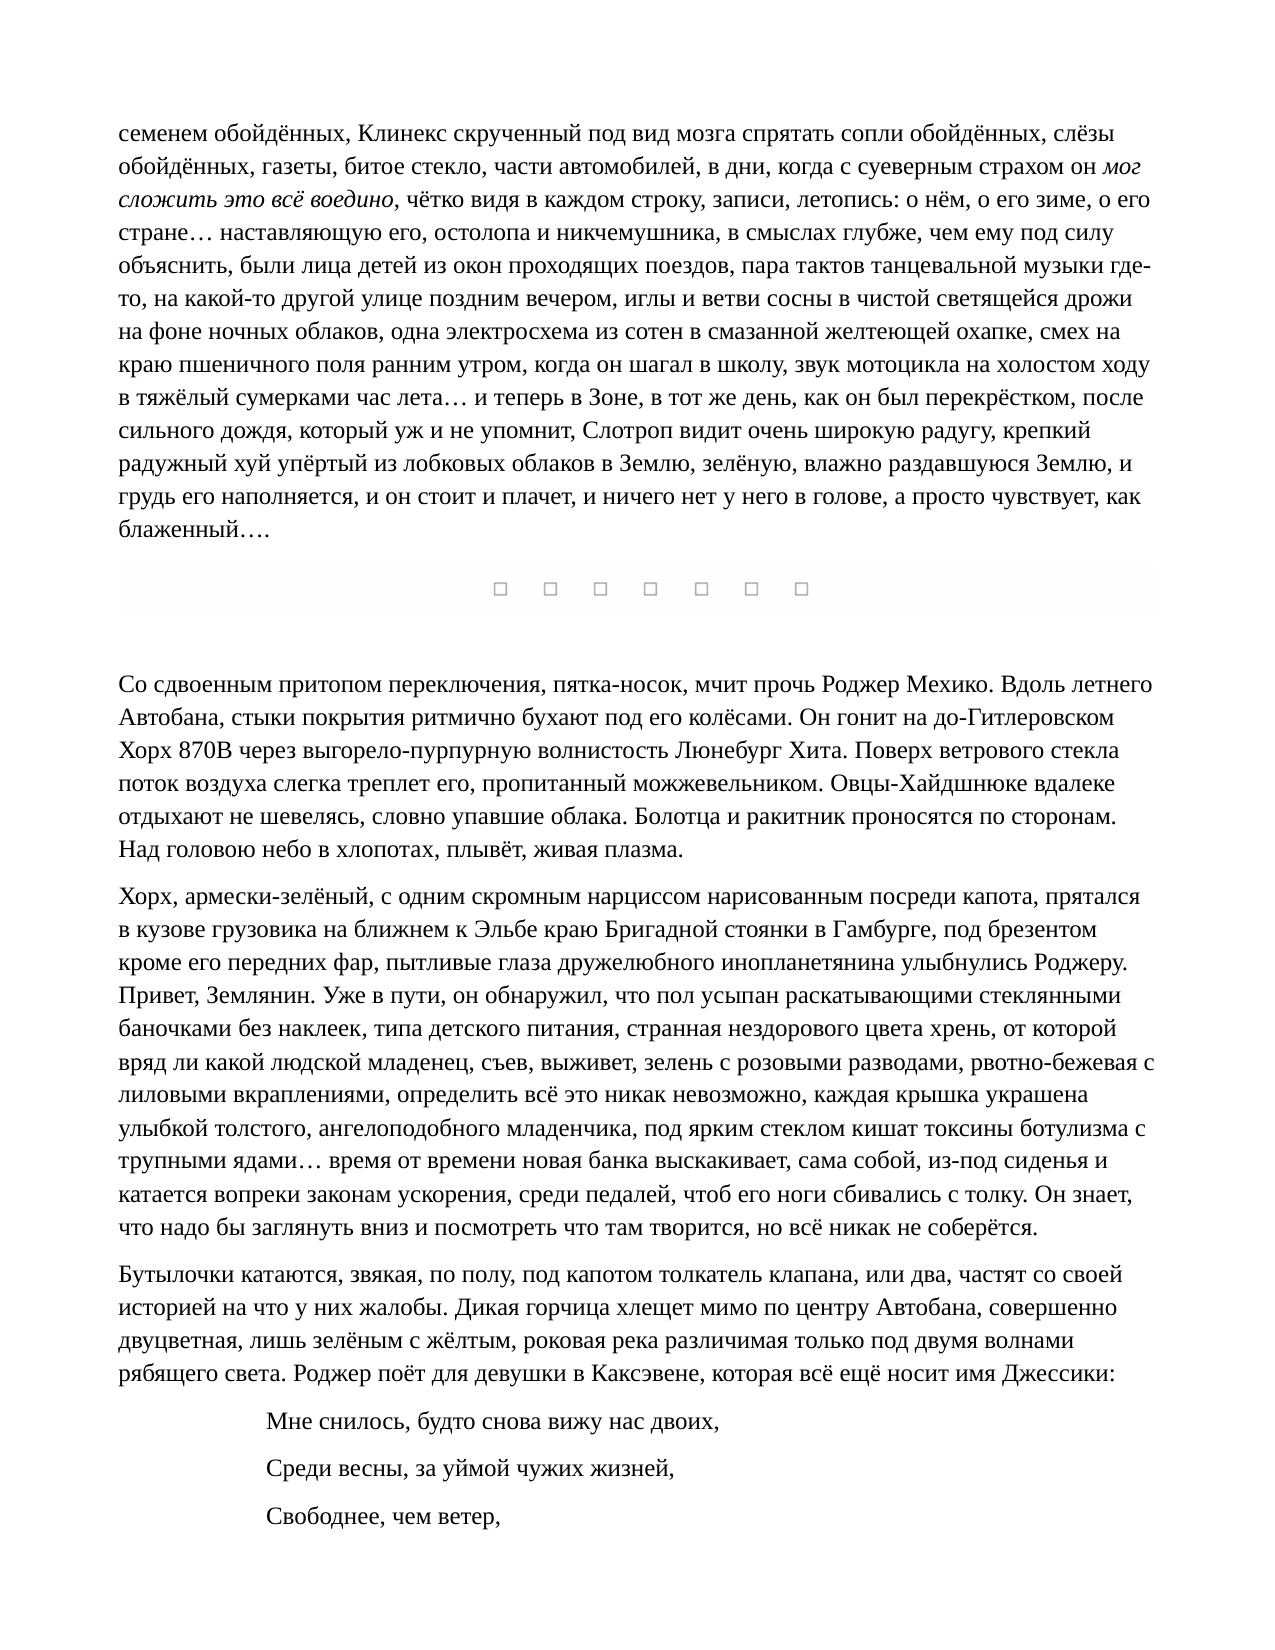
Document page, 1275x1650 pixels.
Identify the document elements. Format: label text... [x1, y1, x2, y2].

text Мне снилось, будто снова вижу нас двоих, [266, 1406, 1157, 1435]
text Свободнее, чем ветер, [266, 1501, 1157, 1530]
text Хорх, армески-зелёный, с одним скромным нарциссом нарисованным посреди капота, прятался в кузове грузовика на ближнем к Эльбе краю Бригадной стоянки в Гамбурге, под брезентом кроме его передних фар, пытливые глаза дружелюбного инопланетянина улыбнулись Роджеру. Привет, Землянин. Уже в пути, он обнаружил, что пол усыпан раскатывающими стеклянными баночками без наклеек, типа детского питания, странная нездорового цвета хрень, от которой вряд ли какой людской младенец, съев, выживет, зелень с розовыми разводами, рвотно-бежевая с лиловыми вкраплениями, определить всё это никак невозможно, каждая крышка украшена улыбкой толстого, ангелоподобного младенчика, под ярким стеклом кишат токсины ботулизма с трупными ядами… время от времени новая банка выскакивает, сама собой, из-под сиденья и катается вопреки законам ускорения, среди педалей, чтоб его ноги сбивались с толку. Он знает, что надо бы заглянуть вниз и посмотреть что там творится, но всё никак не соберётся. [118, 881, 1157, 1240]
picture [118, 562, 1157, 617]
text Со сдвоенным притопом переключения, пятка-носок, мчит прочь Роджер Мехико. Вдоль летнего Автобана, стыки покрытия ритмично бухают под его колёсами. Он гонит на до-Гитлеровском Хорх 870В через выгорело-пурпурную волнистость Люнебург Хита. Поверх ветрового стекла поток воздуха слегка треплет его, пропитанный можжевельником. Овцы-Хайдшнюке вдалеке отдыхают не шевелясь, словно упавшие облака. Болотца и ракитник проносятся по сторонам. Над головою небо в хлопотах, плывёт, живая плазма. [118, 669, 1157, 863]
text Бутылочки катаются, звякая, по полу, под капотом толкатель клапана, или два, частят со своей историей на что у них жалобы. Дикая горчица хлещет мимо по центру Автобана, совершенно двуцветная, лишь зелёным с жёлтым, роковая река различимая только под двумя волнами рябящего света. Роджер поёт для девушки в Каксэвене, которая всё ещё носит имя Джессики: [118, 1259, 1157, 1387]
text Среди весны, за уймой чужих жизней, [266, 1453, 1157, 1482]
text семенем обойдённых, Клинекс скрученный под вид мозга спрятать сопли обойдённых, слёзы обойдённых, газеты, битое стекло, части автомобилей, в дни, когда с суеверным страхом он мог сложить это всё воедино, чётко видя в каждом строку, записи, летопись: о нём, о его зиме, о его стране… наставляющую его, остолопа и никчемушника, в смыслах глубже, чем ему под силу объяснить, были лица детей из окон проходящих поездов, пара тактов танцевальной музыки где-то, на какой-то другой улице поздним вечером, иглы и ветви сосны в чистой светящейся дрожи на фоне ночных облаков, одна электросхема из сотен в смазанной желтеющей охапке, смех на краю пшеничного поля ранним утром, когда он шагал в школу, звук мотоцикла на холостом ходу в тяжёлый сумерками час лета… и теперь в Зоне, в тот же день, как он был перекрёстком, после сильного дождя, который уж и не упомнит, Слотроп видит очень широкую радугу, крепкий радужный хуй упёртый из лобковых облаков в Землю, зелёную, влажно раздавшуюся Землю, и грудь его наполняется, и он стоит и плачет, и ничего нет у него в голове, а просто чувствует, как блаженный…. [118, 118, 1157, 543]
